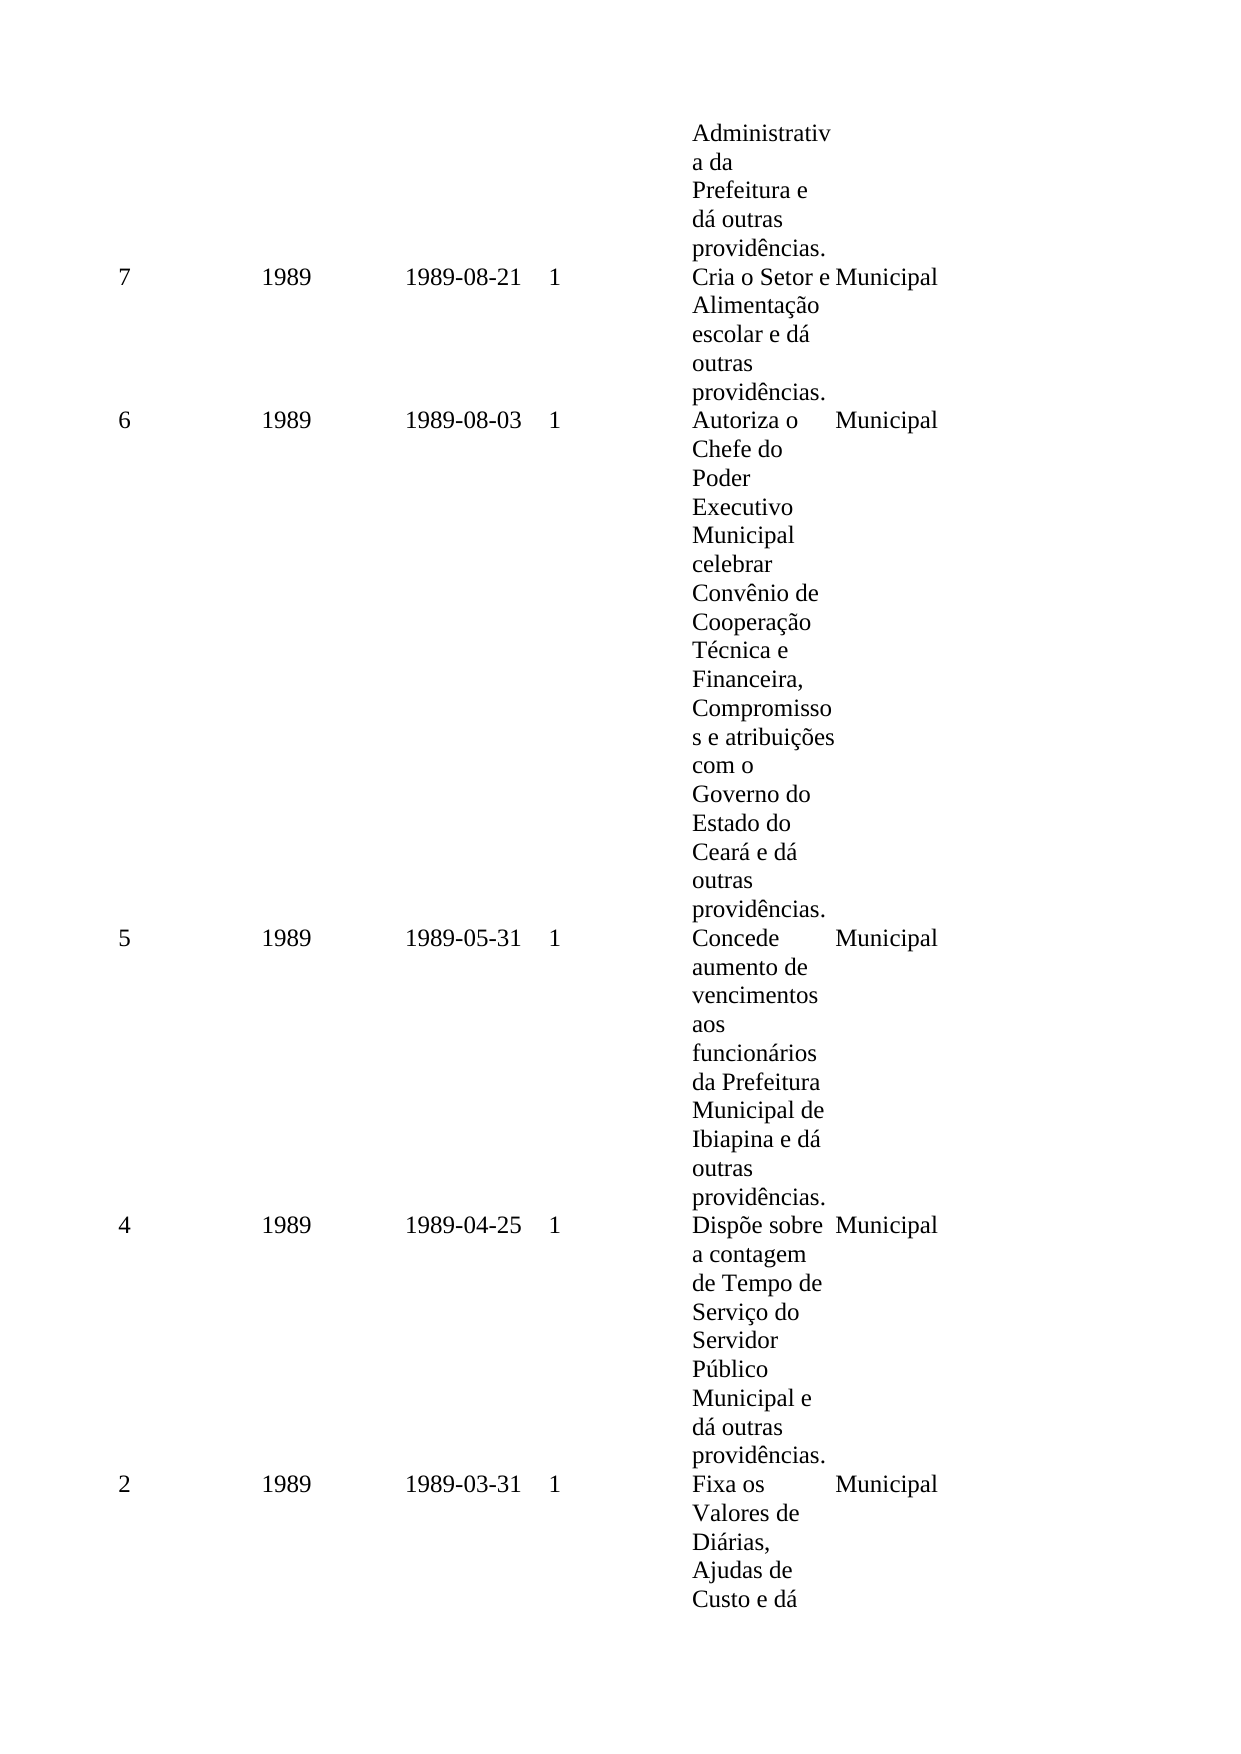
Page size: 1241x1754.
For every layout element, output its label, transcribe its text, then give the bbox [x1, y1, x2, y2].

table_cell 2 [118, 1469, 261, 1613]
table_cell Fixa os Valores de Diárias, Ajudas de Custo e dá [692, 1469, 835, 1613]
table_cell 1 [548, 1211, 692, 1469]
table_cell [548, 118, 692, 262]
table_cell [835, 118, 979, 262]
table_cell 1989 [261, 1211, 405, 1469]
table_cell Concede aumento de vencimentos aos funcionários da Prefeitura Municipal de Ibiapina e dá outras providências. [692, 923, 835, 1211]
table_cell 1 [548, 1469, 692, 1613]
table_cell [979, 1211, 1122, 1469]
table_cell 1989-03-31 [405, 1469, 548, 1613]
table_cell [979, 923, 1122, 1211]
table_cell [979, 118, 1122, 262]
table_cell 1989-04-25 [405, 1211, 548, 1469]
table_cell [979, 1469, 1122, 1613]
table_cell [405, 118, 548, 262]
table_cell 7 [118, 262, 261, 406]
table_cell Dispõe sobre a contagem de Tempo de Serviço do Servidor Público Municipal e dá outras providências. [692, 1211, 835, 1469]
table_cell 1989-05-31 [405, 923, 548, 1211]
table_cell [979, 262, 1122, 406]
table_cell Cria o Setor e Alimentação escolar e dá outras providências. [692, 262, 835, 406]
table_cell 1989-08-21 [405, 262, 548, 406]
table_cell [979, 406, 1122, 923]
table_cell Municipal [835, 1469, 979, 1613]
table_cell Autoriza o Chefe do Poder Executivo Municipal celebrar Convênio de Cooperação Técnica e Financeira, Compromissos e atribuições com o Governo do Estado do Ceará e dá outras providências. [692, 406, 835, 923]
table_cell 1989-08-03 [405, 406, 548, 923]
table_cell Municipal [835, 923, 979, 1211]
table_cell [118, 118, 261, 262]
table_cell 1989 [261, 262, 405, 406]
table_cell Municipal [835, 262, 979, 406]
table_cell 6 [118, 406, 261, 923]
table_cell [261, 118, 405, 262]
table_cell Municipal [835, 406, 979, 923]
table_cell 4 [118, 1211, 261, 1469]
table_cell 1 [548, 262, 692, 406]
table_cell 1 [548, 923, 692, 1211]
table_cell 1989 [261, 406, 405, 923]
table_cell 1989 [261, 923, 405, 1211]
table_cell Municipal [835, 1211, 979, 1469]
table_cell Administrativa da Prefeitura e dá outras providências. [692, 118, 835, 262]
table_cell 5 [118, 923, 261, 1211]
table_cell 1 [548, 406, 692, 923]
table_cell 1989 [261, 1469, 405, 1613]
